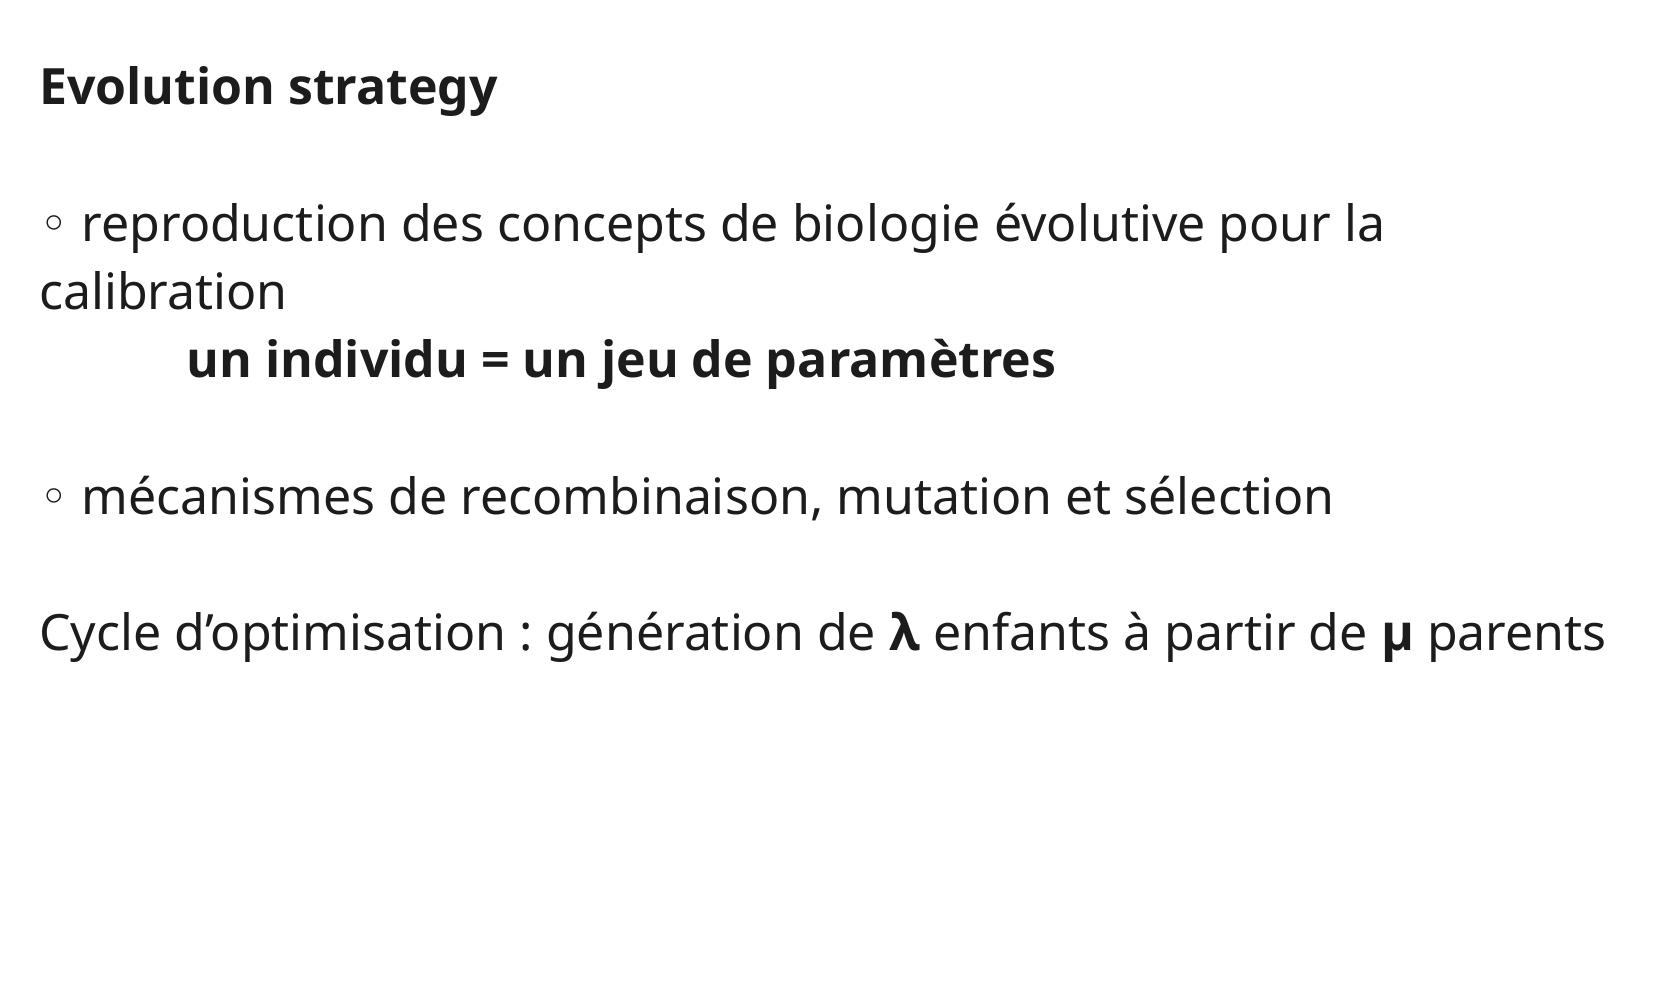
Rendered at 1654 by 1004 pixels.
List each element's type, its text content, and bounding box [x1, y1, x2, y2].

text_box Evolution strategy ◦ reproduction des concepts de biologie évolutive pour la calibration un individu = un jeu de paramètres ◦ mécanismes de recombinaison, mutation et sélection Cycle d’optimisation : génération de λ enfants à partir de μ parents [39, 50, 1644, 1004]
